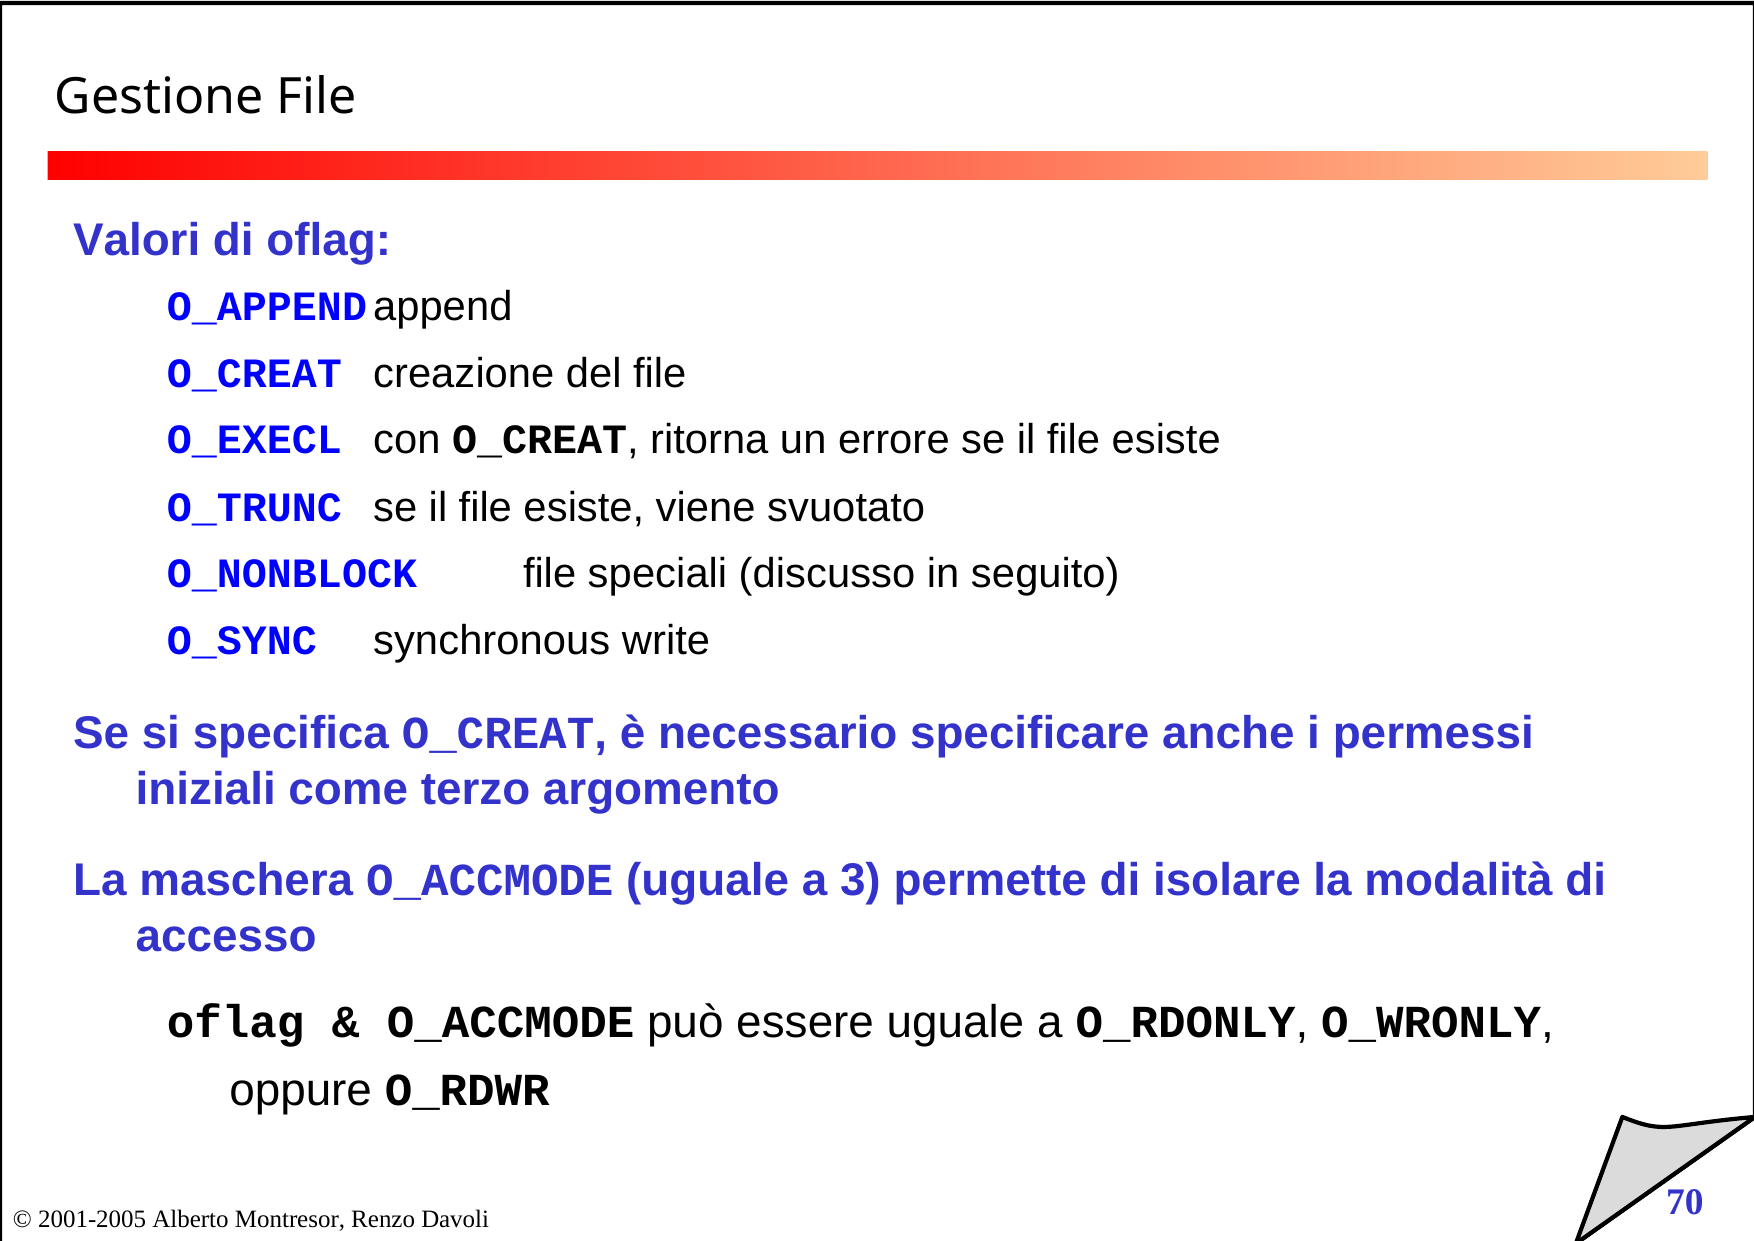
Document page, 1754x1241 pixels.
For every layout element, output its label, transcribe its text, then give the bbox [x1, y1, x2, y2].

title Gestione File [40, 49, 1714, 144]
list Valori di oflag: O_APPEND append O_CREAT creazione del file O_EXECL con O_CREAT, ritorna un errore se il file esiste O_TRUNC se il file esiste, viene svuotato O_NONBLOCK file speciali (discusso in seguito) O_SYNC synchronous write Se si specifica O_CREAT, è necessario specificare anche i permessi iniziali come terzo argomento La maschera O_ACCMODE (uguale a 3) permette di isolare la modalità di accesso oflag & O_ACCMODE può essere uguale a O_RDONLY, O_WRONLY, oppure O_RDWR [58, 206, 1696, 1224]
